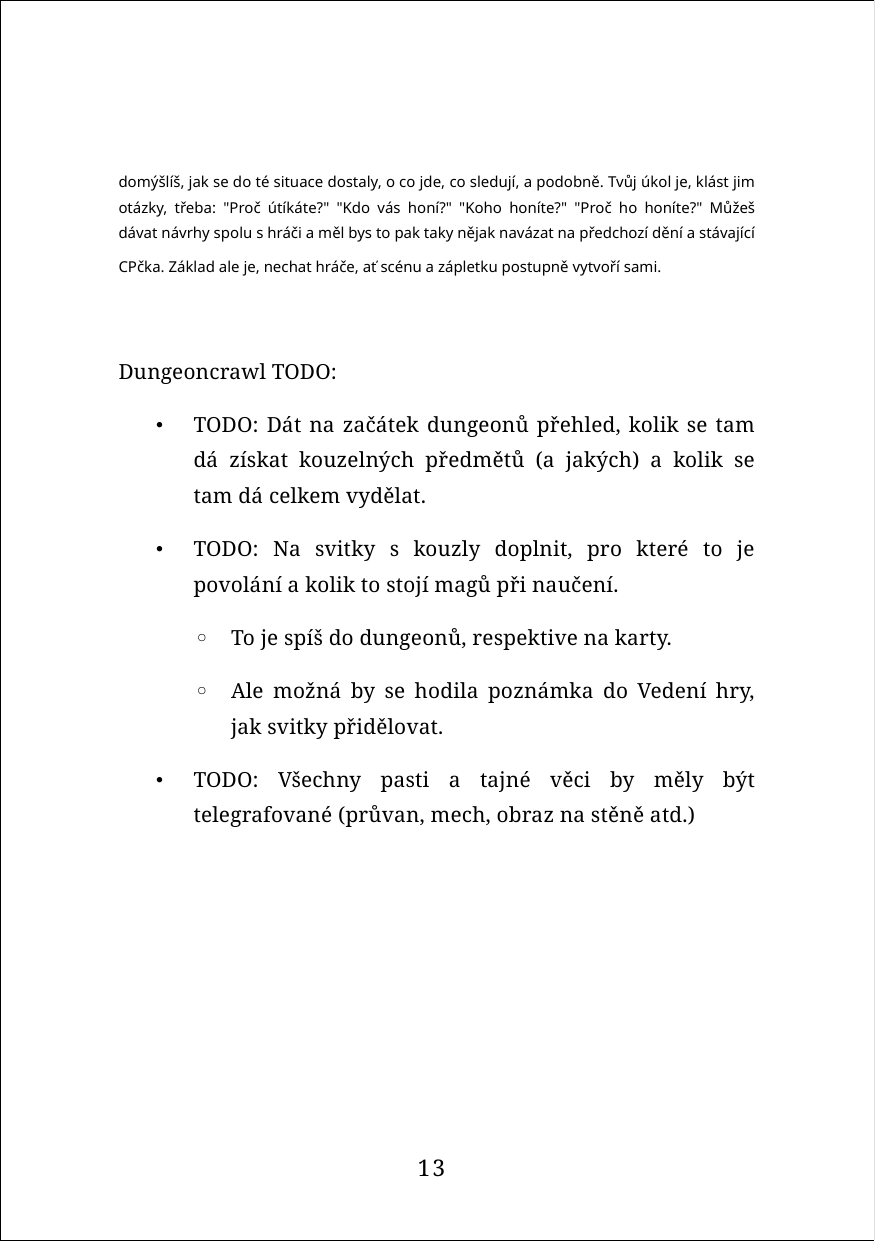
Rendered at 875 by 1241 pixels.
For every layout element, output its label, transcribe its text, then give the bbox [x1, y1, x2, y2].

list Ale možná by se hodila poznámka do Vedení hry, jak svitky přidělovat. [193, 676, 756, 740]
list TODO: Dát na začátek dungeonů přehled, kolik se tam dá získat kouzelných předmětů (a jakých) a kolik se tam dá celkem vydělat. [156, 410, 756, 509]
text domýšlíš, jak se do té situace dostaly, o co jde, co sledují, a podobně. Tvůj úkol je, klást jim otázky, třeba: "Proč útíkáte?" "Kdo vás honí?" "Koho honíte?" "Proč ho honíte?" Můžeš dávat návrhy spolu s hráči a měl bys to pak taky nějak navázat na předchozí dění a stávající CPčka. Základ ale je, nechat hráče, ať scénu a zápletku postupně vytvoří sami. [118, 172, 756, 279]
list TODO: Na svitky s kouzly doplnit, pro které to je povolání a kolik to stojí magů při naučení. [156, 534, 756, 598]
list TODO: Všechny pasti a tajné věci by měly být telegrafované (průvan, mech, obraz na stěně atd.) [156, 765, 756, 829]
text Dungeoncrawl TODO: [118, 357, 756, 385]
list To je spíš do dungeonů, respektive na karty. [193, 623, 756, 651]
